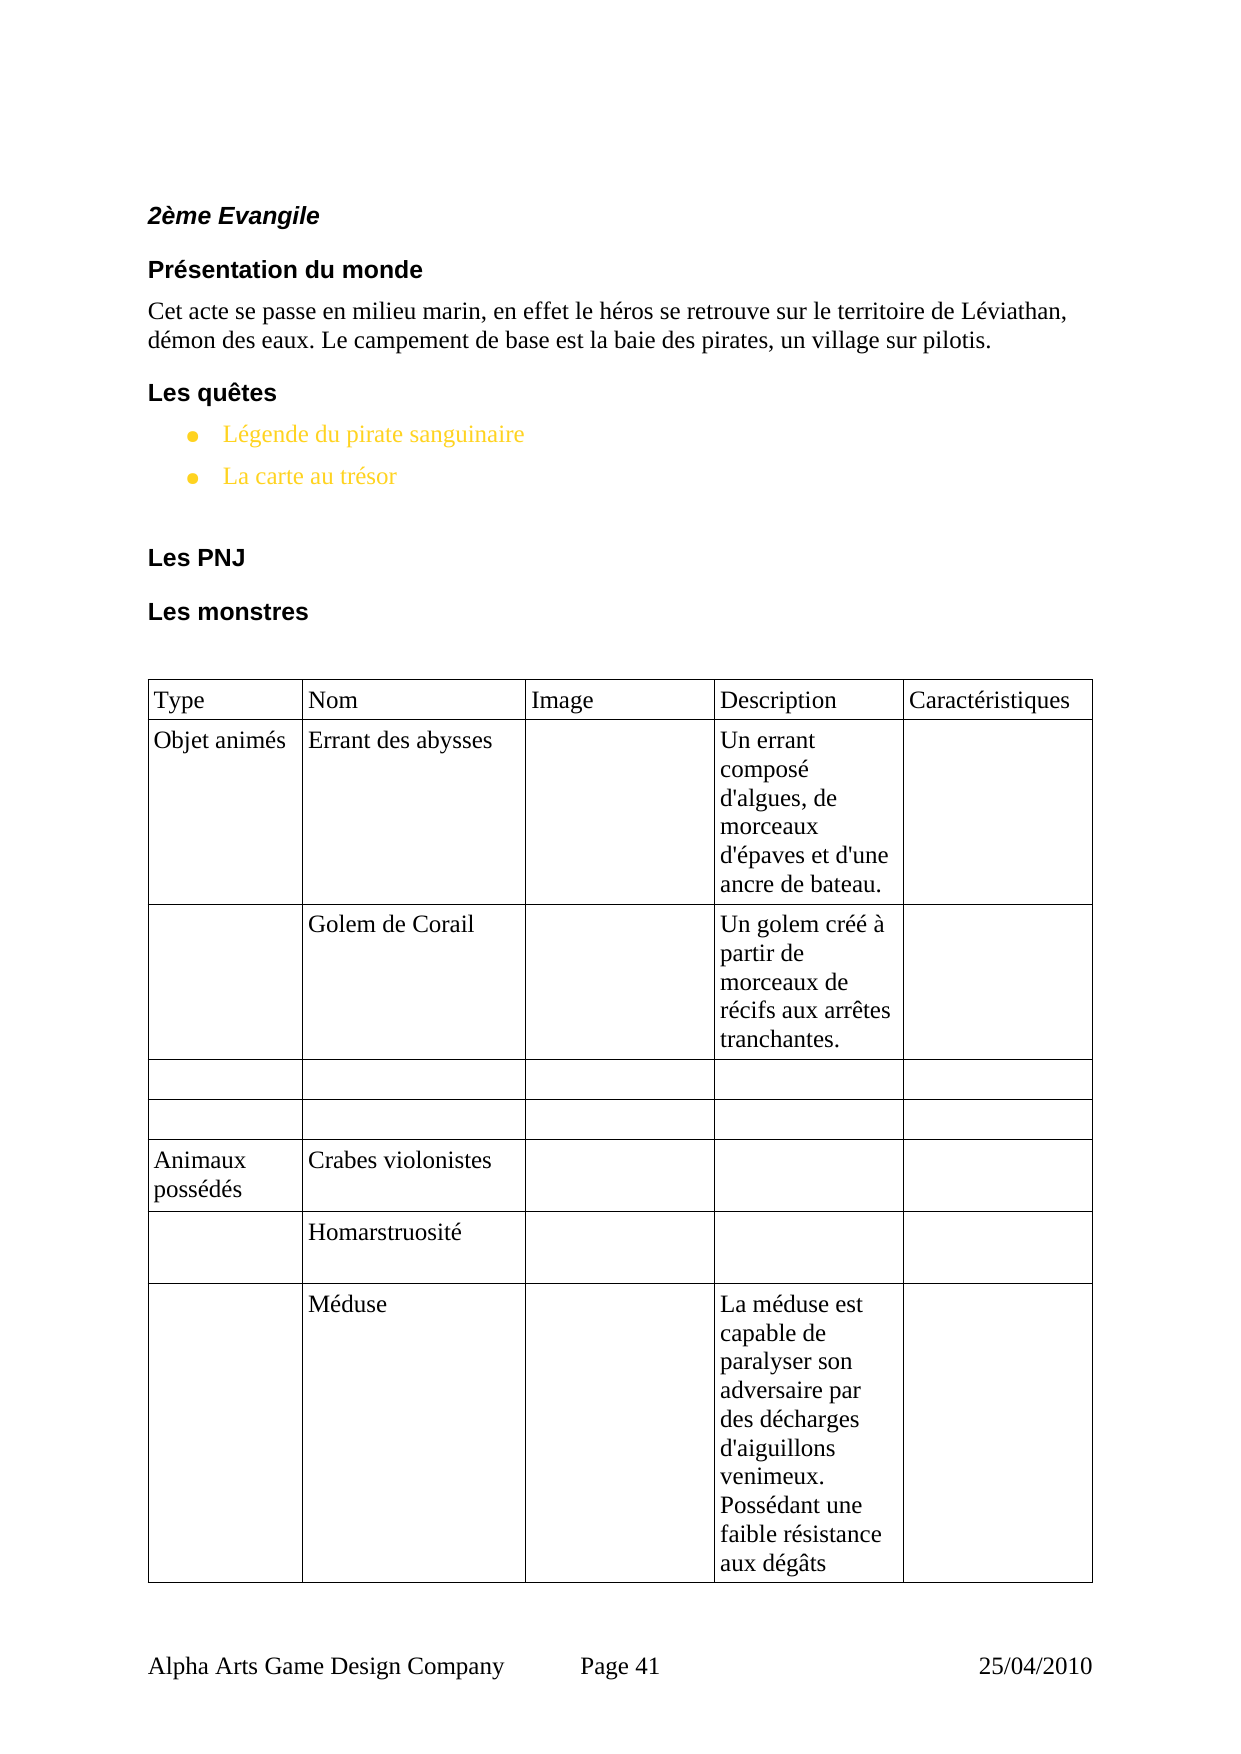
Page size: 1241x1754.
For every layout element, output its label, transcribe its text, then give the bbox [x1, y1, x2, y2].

table_cell Un golem créé à partir de morceaux de récifs aux arrêtes tranchantes. [715, 905, 903, 1059]
table_cell [526, 1060, 714, 1099]
list Légende du pirate sanguinaire [185, 419, 1092, 448]
table_cell [715, 1060, 903, 1099]
table_header Nom [303, 680, 525, 719]
table_cell Crabes violonistes [303, 1140, 525, 1211]
table_cell Homarstruosité [303, 1212, 525, 1283]
table_header Type [149, 680, 302, 719]
subtitle Les quêtes [148, 378, 1092, 407]
table_cell [149, 905, 302, 1059]
table_header Image [526, 680, 714, 719]
table_cell [149, 1060, 302, 1099]
table_cell Golem de Corail [303, 905, 525, 1059]
table_cell [526, 905, 714, 1059]
table_cell [904, 905, 1092, 1059]
table_cell [526, 1212, 714, 1283]
table_cell [904, 1100, 1092, 1139]
table_cell [904, 1284, 1092, 1582]
table_cell [715, 1212, 903, 1283]
table_cell [149, 1284, 302, 1582]
table_header Caractéristiques [904, 680, 1092, 719]
table_cell Un errant composé d'algues, de morceaux d'épaves et d'une ancre de bateau. [715, 720, 903, 903]
table_cell Errant des abysses [303, 720, 525, 903]
table_cell [904, 1140, 1092, 1211]
table_cell Animaux possédés [149, 1140, 302, 1211]
table_cell Objet animés [149, 720, 302, 903]
table_cell [904, 720, 1092, 903]
table_cell [149, 1212, 302, 1283]
table_cell La méduse est capable de paralyser son adversaire par des décharges d'aiguillons venimeux. Possédant une faible résistance aux dégâts [715, 1284, 903, 1582]
table_cell [149, 1100, 302, 1139]
table_cell [303, 1100, 525, 1139]
table_cell [303, 1060, 525, 1099]
table_cell [526, 720, 714, 903]
table_cell [715, 1100, 903, 1139]
list La carte au trésor [185, 461, 1092, 489]
subtitle Les PNJ [148, 543, 1092, 572]
subtitle 2ème Evangile [148, 201, 1092, 230]
table_cell [526, 1100, 714, 1139]
table_cell [715, 1140, 903, 1211]
text Cet acte se passe en milieu marin, en effet le héros se retrouve sur le territoire de Léviathan, démon des eaux. Le campement de base est la baie des pirates, un village sur pilotis. [148, 296, 1092, 353]
table_cell [904, 1212, 1092, 1283]
table_cell [526, 1140, 714, 1211]
subtitle Les monstres [148, 597, 1092, 625]
table_cell [526, 1284, 714, 1582]
table_header Description [715, 680, 903, 719]
table_cell [904, 1060, 1092, 1099]
subtitle Présentation du monde [148, 255, 1092, 283]
table_cell Méduse [303, 1284, 525, 1582]
